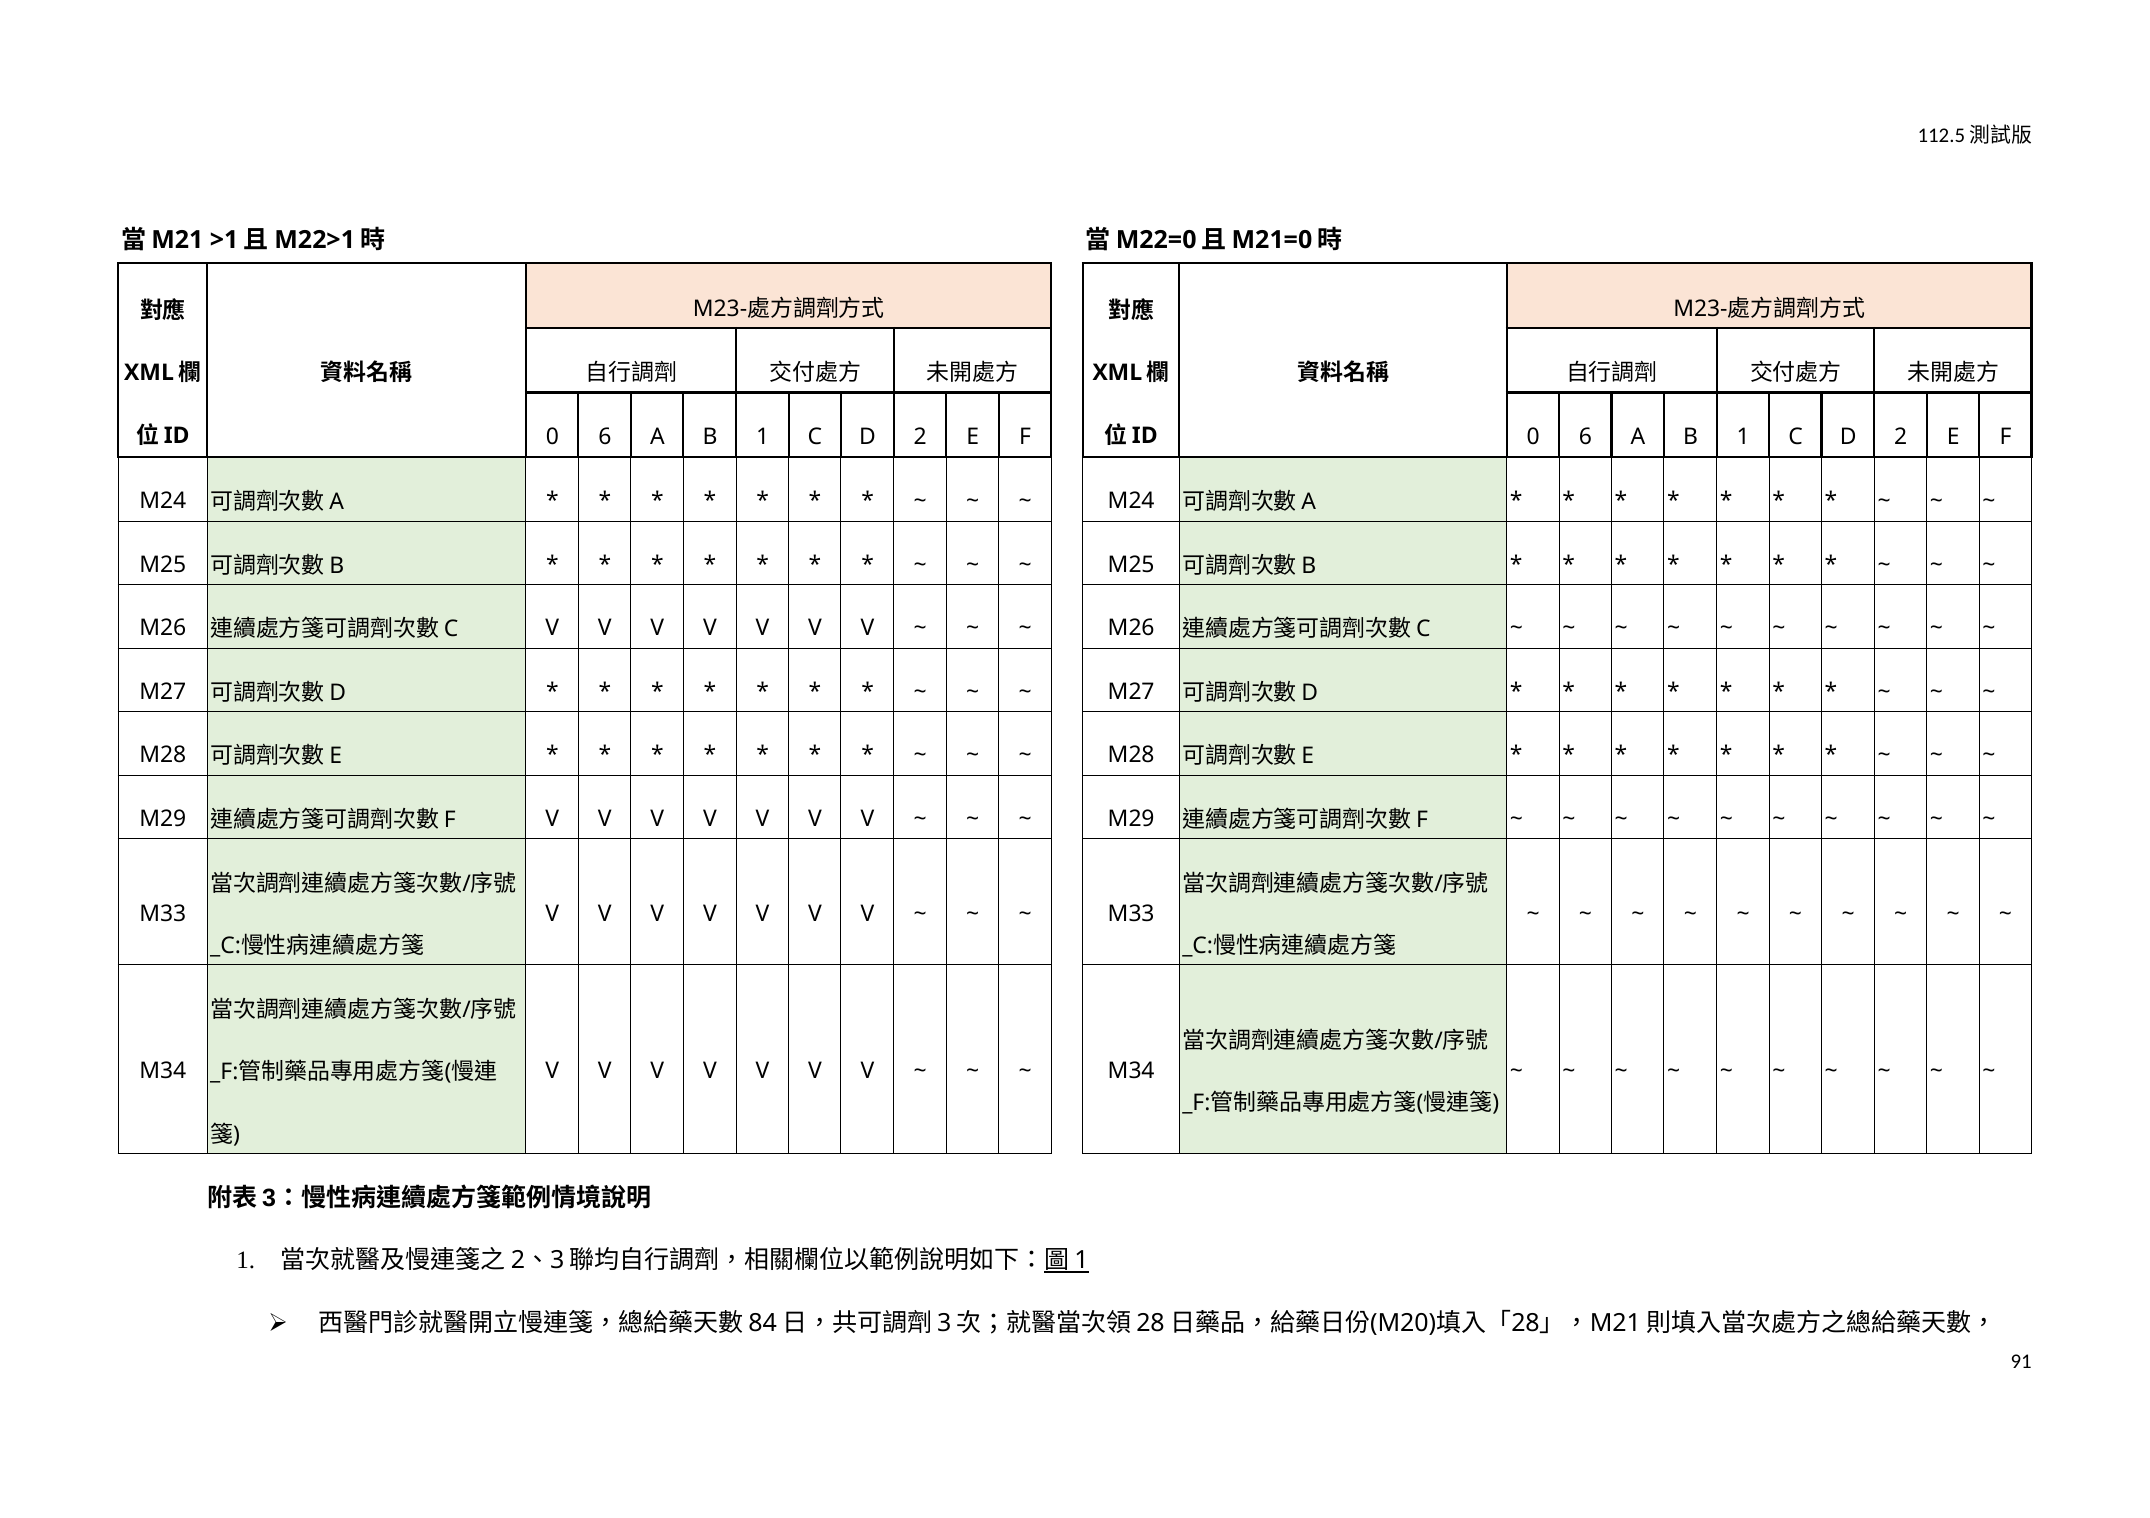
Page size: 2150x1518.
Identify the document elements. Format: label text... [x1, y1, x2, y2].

table_cell 資料名稱 [1180, 264, 1506, 456]
table_cell B [1665, 394, 1716, 456]
table_cell ~ [1980, 776, 2031, 838]
table_cell 未開處方 [895, 329, 1050, 391]
table_cell * [737, 649, 788, 711]
table_cell [1052, 648, 1082, 711]
table_cell * [1717, 522, 1769, 584]
table_cell * [1664, 458, 1716, 521]
table_cell C [1770, 394, 1820, 456]
subtitle 附表3：慢性病連續處方箋範例情境說明 [207, 1154, 2031, 1216]
table_cell M27 [119, 649, 207, 711]
table_cell * [1717, 458, 1769, 521]
table_cell ~ [1980, 585, 2031, 648]
table_cell A [632, 394, 682, 456]
table_cell B [684, 394, 735, 456]
table_cell V [579, 776, 630, 838]
table_cell ~ [894, 458, 946, 521]
table_cell ~ [894, 712, 946, 775]
table_cell [1052, 262, 1082, 327]
table_cell ~ [1927, 839, 1979, 964]
table_cell ~ [1612, 839, 1663, 964]
table_cell * [789, 458, 840, 521]
table_cell V [737, 776, 788, 838]
table_cell * [526, 458, 578, 521]
table_cell ~ [1770, 776, 1821, 838]
table_cell * [1822, 649, 1874, 711]
table_cell ~ [894, 776, 946, 838]
table_cell 可調劑次數B [1180, 522, 1506, 584]
table_cell ~ [947, 712, 998, 775]
table_cell ~ [1980, 712, 2031, 775]
table_cell 可調劑次數B [208, 522, 525, 584]
table_cell ~ [1875, 965, 1926, 1153]
table_cell M24 [1083, 458, 1179, 521]
table_cell * [789, 649, 840, 711]
table_cell V [684, 839, 736, 964]
table_cell M29 [1083, 776, 1179, 838]
table_cell 連續處方箋可調劑次數F [1180, 776, 1506, 838]
table_cell * [1560, 522, 1611, 584]
table_cell ~ [1980, 522, 2031, 584]
table_cell M33 [119, 839, 207, 964]
table_cell * [631, 712, 683, 775]
table_cell 交付處方 [1718, 329, 1873, 391]
table_cell E [1928, 394, 1978, 456]
table_cell * [1560, 649, 1611, 711]
list 當次就醫及慢連箋之2、3聯均自行調劑，相關欄位以範例說明如下：圖1 [236, 1216, 2031, 1279]
table_cell ~ [894, 649, 946, 711]
table_cell [1052, 521, 1082, 584]
table_cell 6 [1560, 394, 1610, 456]
table_cell * [1612, 649, 1663, 711]
table_cell M23-處方調劑方式 [1508, 264, 2030, 327]
table_cell ~ [1927, 585, 1979, 648]
table_cell * [631, 649, 683, 711]
table_cell ~ [1770, 839, 1821, 964]
table_cell ~ [1875, 458, 1926, 521]
table_cell * [684, 522, 736, 584]
table_cell * [1822, 522, 1874, 584]
table_cell ~ [1927, 649, 1979, 711]
table_cell 未開處方 [1875, 329, 2030, 391]
table_cell 連續處方箋可調劑次數C [1180, 585, 1506, 648]
table_cell * [1507, 522, 1559, 584]
table_cell [1052, 456, 1082, 521]
table_cell * [841, 649, 893, 711]
table_header 當M21 >1且 M22>1時 [118, 155, 1051, 262]
table_cell 當次調劑連續處方箋次數/序號_F:管制藥品專用處方箋(慢連箋) [1180, 965, 1506, 1153]
table_cell A [1613, 394, 1663, 456]
table_cell D [1823, 394, 1873, 456]
table_cell 對應XML欄位ID [119, 264, 206, 456]
table_cell ~ [947, 522, 998, 584]
table_cell M23-處方調劑方式 [527, 264, 1050, 327]
table_cell ~ [1560, 965, 1611, 1153]
table_cell ~ [1927, 458, 1979, 521]
table_cell ~ [1875, 649, 1926, 711]
table_cell ~ [1507, 585, 1559, 648]
table_cell V [684, 776, 736, 838]
table_cell ~ [1875, 585, 1926, 648]
table_cell V [841, 776, 893, 838]
table_cell 當次調劑連續處方箋次數/序號_C:慢性病連續處方箋 [208, 839, 525, 964]
table_header 當M22=0且M21=0時 [1083, 155, 2031, 262]
table_cell M24 [119, 458, 207, 521]
table_cell ~ [1875, 712, 1926, 775]
table_cell ~ [1927, 522, 1979, 584]
table_cell 自行調劑 [1508, 329, 1716, 391]
table_cell [1052, 775, 1082, 838]
table_cell 可調劑次數E [208, 712, 525, 775]
table_cell ~ [1980, 649, 2031, 711]
table_cell * [1770, 712, 1821, 775]
table_cell M26 [119, 585, 207, 648]
table_cell * [841, 712, 893, 775]
table_cell * [1612, 712, 1663, 775]
table_cell V [631, 839, 683, 964]
table_cell ~ [1822, 839, 1874, 964]
table_cell * [1560, 458, 1611, 521]
table_cell ~ [894, 585, 946, 648]
table_cell ~ [1507, 776, 1559, 838]
table_cell E [947, 394, 998, 456]
table_cell ~ [894, 522, 946, 584]
table_cell ~ [1664, 839, 1716, 964]
table_cell V [841, 585, 893, 648]
table_cell 6 [579, 394, 630, 456]
table_cell ~ [1927, 965, 1979, 1153]
table_cell * [1770, 649, 1821, 711]
table_cell ~ [1822, 585, 1874, 648]
table_cell V [526, 839, 578, 964]
table_cell V [789, 585, 840, 648]
table_cell V [631, 585, 683, 648]
table_cell ~ [999, 585, 1051, 648]
table_cell * [737, 712, 788, 775]
table_cell * [789, 522, 840, 584]
table_cell * [1507, 712, 1559, 775]
table_cell ~ [999, 776, 1051, 838]
table_header [1051, 155, 1083, 262]
table_cell V [631, 776, 683, 838]
table_cell * [1664, 522, 1716, 584]
table_cell * [579, 458, 630, 521]
table_cell 2 [1875, 394, 1926, 456]
table_cell * [1507, 458, 1559, 521]
table_cell ~ [1560, 585, 1611, 648]
table_cell * [684, 712, 736, 775]
table_cell ~ [1927, 776, 1979, 838]
table_cell * [684, 458, 736, 521]
table_cell * [1717, 712, 1769, 775]
table_cell V [737, 585, 788, 648]
table_cell * [1612, 458, 1663, 521]
table_cell V [737, 965, 788, 1153]
table_cell ~ [947, 839, 998, 964]
table_cell M27 [1083, 649, 1179, 711]
table_cell V [684, 965, 736, 1153]
table_cell * [579, 522, 630, 584]
table_cell ~ [1507, 965, 1559, 1153]
table_cell * [1612, 522, 1663, 584]
table_cell M25 [119, 522, 207, 584]
table_cell V [789, 839, 840, 964]
table_cell 當次調劑連續處方箋次數/序號_C:慢性病連續處方箋 [1180, 839, 1506, 964]
table_cell 連續處方箋可調劑次數F [208, 776, 525, 838]
table_cell 可調劑次數D [1180, 649, 1506, 711]
table_cell [1052, 584, 1082, 648]
table_cell V [526, 776, 578, 838]
table_cell 當次調劑連續處方箋次數/序號_F:管制藥品專用處方箋(慢連箋) [208, 965, 525, 1153]
table_cell F [1000, 394, 1050, 456]
table_cell * [684, 649, 736, 711]
table_cell * [526, 712, 578, 775]
table_cell 可調劑次數A [1180, 458, 1506, 521]
table_cell V [789, 776, 840, 838]
table_cell M26 [1083, 585, 1179, 648]
table_cell M34 [1083, 965, 1179, 1153]
table_cell ~ [1980, 965, 2031, 1153]
table_cell * [737, 522, 788, 584]
table_cell * [1770, 458, 1821, 521]
table_cell ~ [999, 522, 1051, 584]
table_cell M25 [1083, 522, 1179, 584]
table_cell V [789, 965, 840, 1153]
table_cell 1 [737, 394, 788, 456]
table_cell * [631, 522, 683, 584]
table_cell * [1717, 649, 1769, 711]
table_cell ~ [999, 965, 1051, 1153]
table_cell 交付處方 [737, 329, 893, 391]
table_cell * [1664, 649, 1716, 711]
table_cell V [841, 965, 893, 1153]
table_cell D [842, 394, 893, 456]
table_cell * [526, 649, 578, 711]
table_cell ~ [1717, 839, 1769, 964]
table_cell V [737, 839, 788, 964]
table_cell ~ [1717, 776, 1769, 838]
table_cell * [1507, 649, 1559, 711]
table_cell ~ [947, 649, 998, 711]
table_cell M33 [1083, 839, 1179, 964]
table_cell 1 [1718, 394, 1768, 456]
table_cell V [631, 965, 683, 1153]
table_cell * [631, 458, 683, 521]
table_cell ~ [999, 712, 1051, 775]
table_cell ~ [1927, 712, 1979, 775]
table_cell ~ [999, 458, 1051, 521]
table_cell ~ [1664, 776, 1716, 838]
table_cell [1052, 391, 1082, 456]
table_cell * [1770, 522, 1821, 584]
table_cell ~ [947, 585, 998, 648]
table_cell 0 [527, 394, 577, 456]
table_cell F [1980, 394, 2030, 456]
table_cell ~ [1560, 776, 1611, 838]
table_cell ~ [1875, 839, 1926, 964]
table_cell ~ [947, 776, 998, 838]
table_cell 0 [1508, 394, 1558, 456]
table_cell * [1822, 712, 1874, 775]
table_cell ~ [947, 458, 998, 521]
table_cell ~ [999, 649, 1051, 711]
table_cell V [526, 965, 578, 1153]
table_cell ~ [1664, 965, 1716, 1153]
table_cell ~ [894, 965, 946, 1153]
table_cell 可調劑次數D [208, 649, 525, 711]
table_cell 資料名稱 [208, 264, 525, 456]
table_cell M29 [119, 776, 207, 838]
table_cell ~ [894, 839, 946, 964]
table_cell 可調劑次數E [1180, 712, 1506, 775]
table_cell ~ [1822, 965, 1874, 1153]
table_cell V [684, 585, 736, 648]
table_cell 2 [895, 394, 945, 456]
table_cell 可調劑次數A [208, 458, 525, 521]
table_cell V [579, 839, 630, 964]
table_cell * [1822, 458, 1874, 521]
table_cell * [841, 522, 893, 584]
table_cell ~ [1875, 522, 1926, 584]
table_cell * [841, 458, 893, 521]
table_cell M28 [1083, 712, 1179, 775]
table_cell ~ [1560, 839, 1611, 964]
table_cell ~ [1717, 965, 1769, 1153]
table_cell 對應XML欄位ID [1084, 264, 1178, 456]
table_cell * [1560, 712, 1611, 775]
table_cell V [579, 585, 630, 648]
table_cell * [579, 649, 630, 711]
table_cell ~ [1875, 776, 1926, 838]
list 西醫門診就醫開立慢連箋，總給藥天數84日，共可調劑3次；就醫當次領28日藥品，給藥日份(M20)填入「28」，M21則填入當次處方之總給藥天數， [268, 1279, 2031, 1341]
table_cell * [579, 712, 630, 775]
table_cell * [1664, 712, 1716, 775]
table_cell ~ [1822, 776, 1874, 838]
table_cell * [737, 458, 788, 521]
table_cell [1052, 711, 1082, 775]
table_cell ~ [1507, 839, 1559, 964]
table_cell ~ [1612, 965, 1663, 1153]
table_cell ~ [1664, 585, 1716, 648]
table_cell ~ [1770, 585, 1821, 648]
table_cell M28 [119, 712, 207, 775]
table_cell V [526, 585, 578, 648]
table_cell ~ [999, 839, 1051, 964]
table_cell * [789, 712, 840, 775]
table_cell [1052, 964, 1082, 1153]
table_cell V [579, 965, 630, 1153]
table_cell [1052, 838, 1082, 964]
table_cell [1052, 327, 1082, 391]
table_cell C [790, 394, 840, 456]
table_cell * [526, 522, 578, 584]
table_cell 自行調劑 [527, 329, 735, 391]
table_cell ~ [947, 965, 998, 1153]
table_cell 連續處方箋可調劑次數C [208, 585, 525, 648]
table_cell ~ [1612, 585, 1663, 648]
table_cell V [841, 839, 893, 964]
table_cell ~ [1717, 585, 1769, 648]
table_cell ~ [1980, 458, 2031, 521]
table_cell ~ [1770, 965, 1821, 1153]
table_cell ~ [1980, 839, 2031, 964]
table_cell ~ [1612, 776, 1663, 838]
table_cell M34 [119, 965, 207, 1153]
